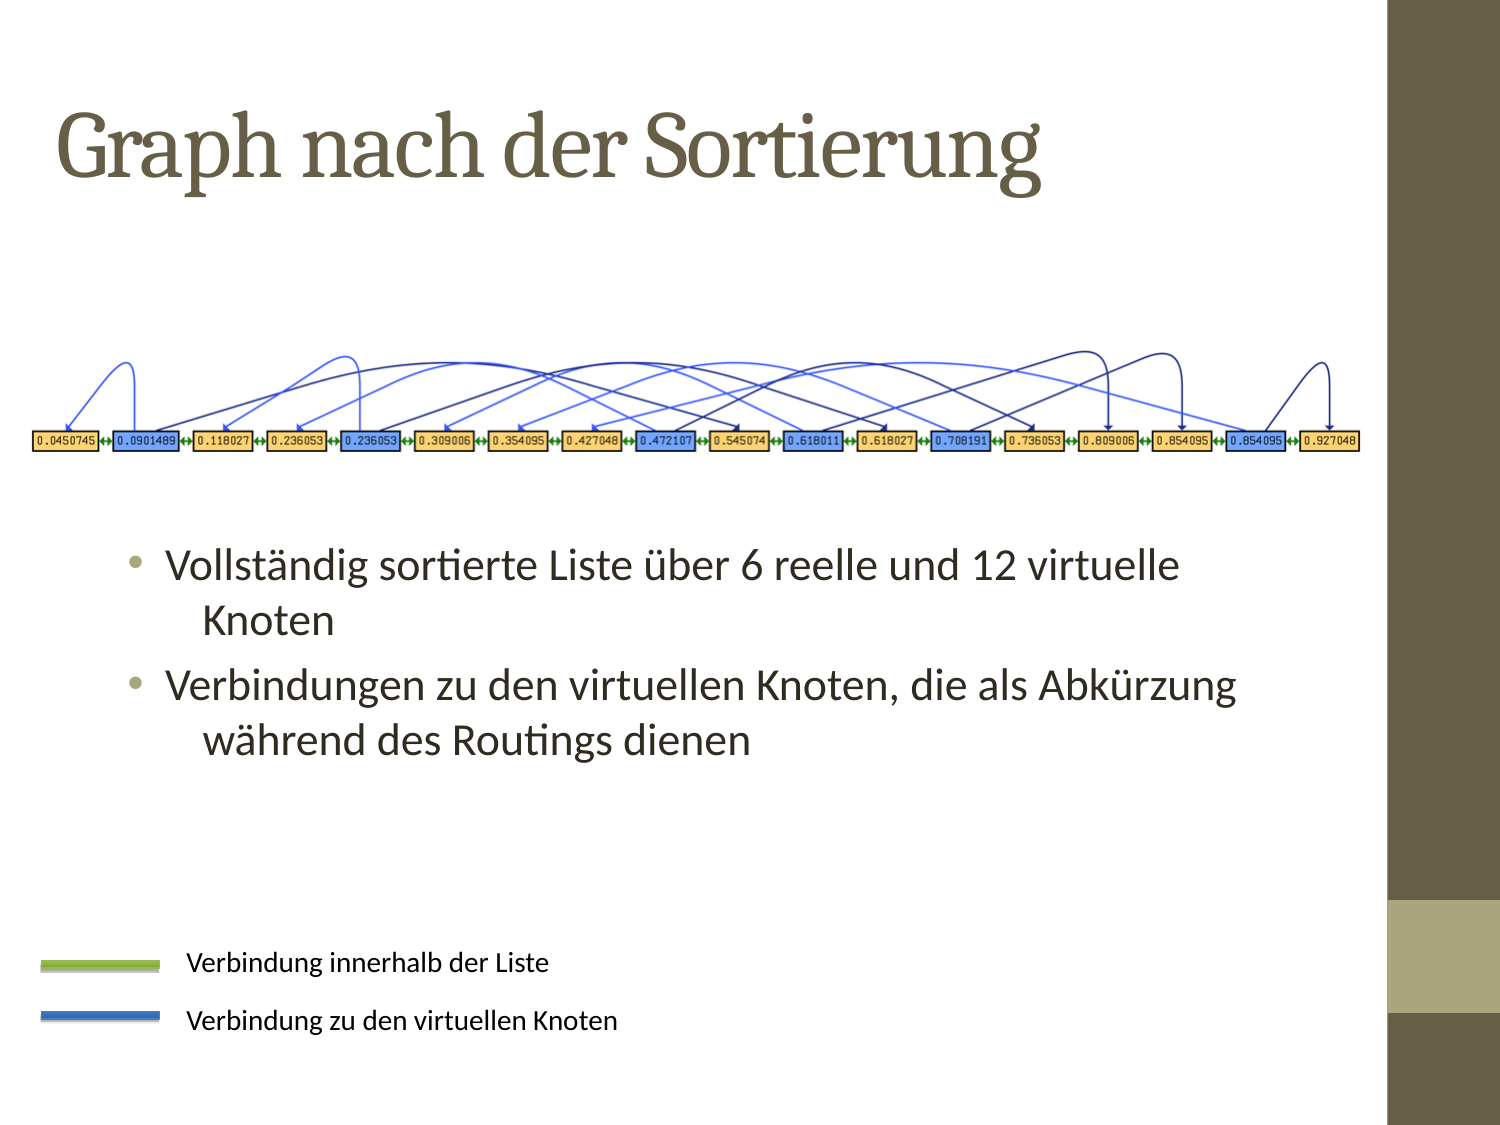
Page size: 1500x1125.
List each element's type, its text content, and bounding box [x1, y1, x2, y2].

text_box Verbindung zu den virtuellen Knoten [171, 993, 727, 1044]
picture [28, 341, 1365, 455]
title Graph nach der Sortierung [41, 45, 1292, 233]
text_box Verbindung innerhalb der Liste [171, 935, 727, 986]
list Vollständig sortierte Liste über 6 reelle und 12 virtuelle Knoten Verbindungen zu den virtuellen Knoten, die als Abkürzung während des Routings dienen [75, 527, 1326, 894]
text_box [41, 961, 159, 968]
text_box [41, 1011, 159, 1019]
